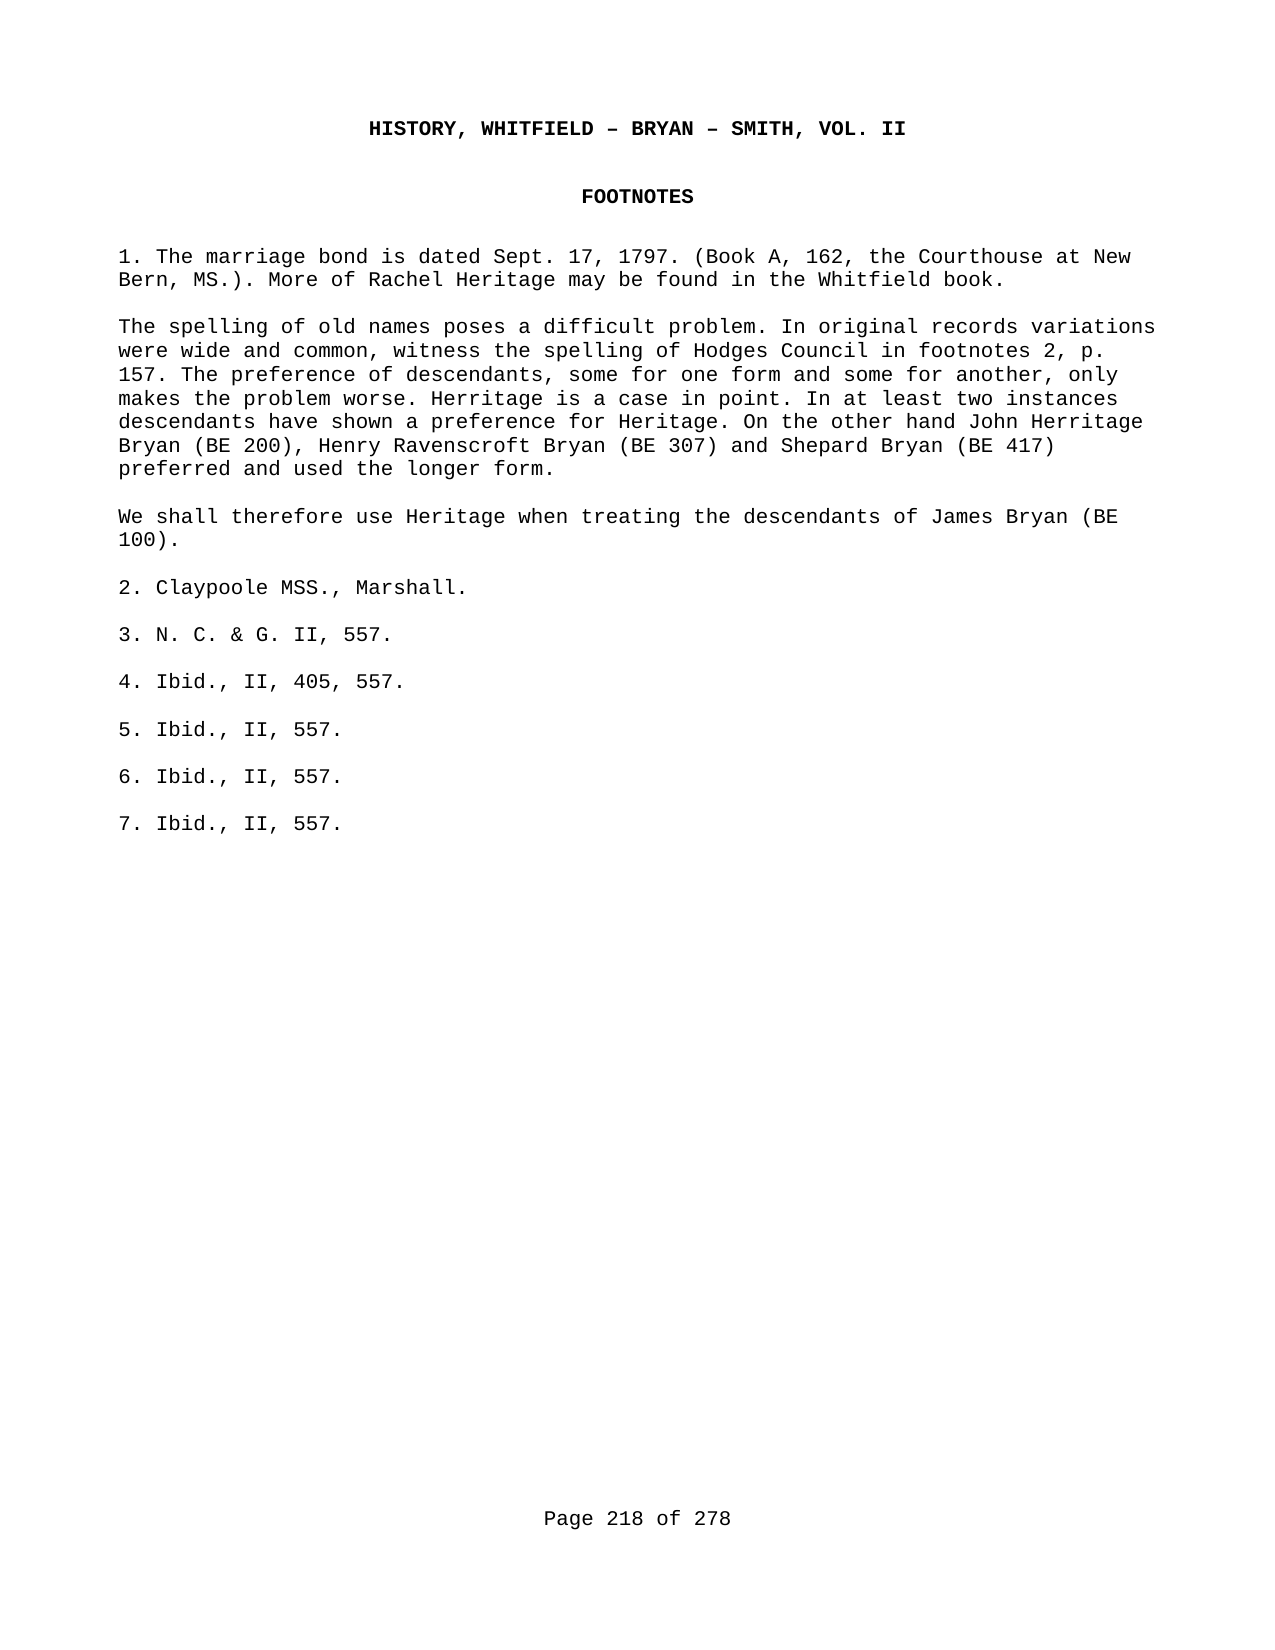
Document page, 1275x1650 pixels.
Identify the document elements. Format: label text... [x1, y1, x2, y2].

text 2. Claypoole MSS., Marshall. [118, 577, 1157, 600]
text 1. The marriage bond is dated Sept. 17, 1797. (Book A, 162, the Courthouse at New Bern, MS.). More of Rachel Heritage may be found in the Whitfield book. [118, 246, 1157, 293]
text 6. Ibid., II, 557. [118, 766, 1157, 789]
text 3. N. C. & G. II, 557. [118, 624, 1157, 648]
subtitle FOOTNOTES [118, 186, 1157, 209]
text The spelling of old names poses a difficult problem. In original records variations were wide and common, witness the spelling of Hodges Council in footnotes 2, p. 157. The preference of descendants, some for one form and some for another, only makes the problem worse. Herritage is a case in point. In at least two instances descendants have shown a preference for Heritage. On the other hand John Herritage Bryan (BE 200), Henry Ravenscroft Bryan (BE 307) and Shepard Bryan (BE 417) preferred and used the longer form. [118, 317, 1157, 482]
text 7. Ibid., II, 557. [118, 813, 1157, 837]
text 5. Ibid., II, 557. [118, 718, 1157, 742]
text 4. Ibid., II, 405, 557. [118, 671, 1157, 695]
text We shall therefore use Heritage when treating the descendants of James Bryan (BE 100). [118, 506, 1157, 553]
